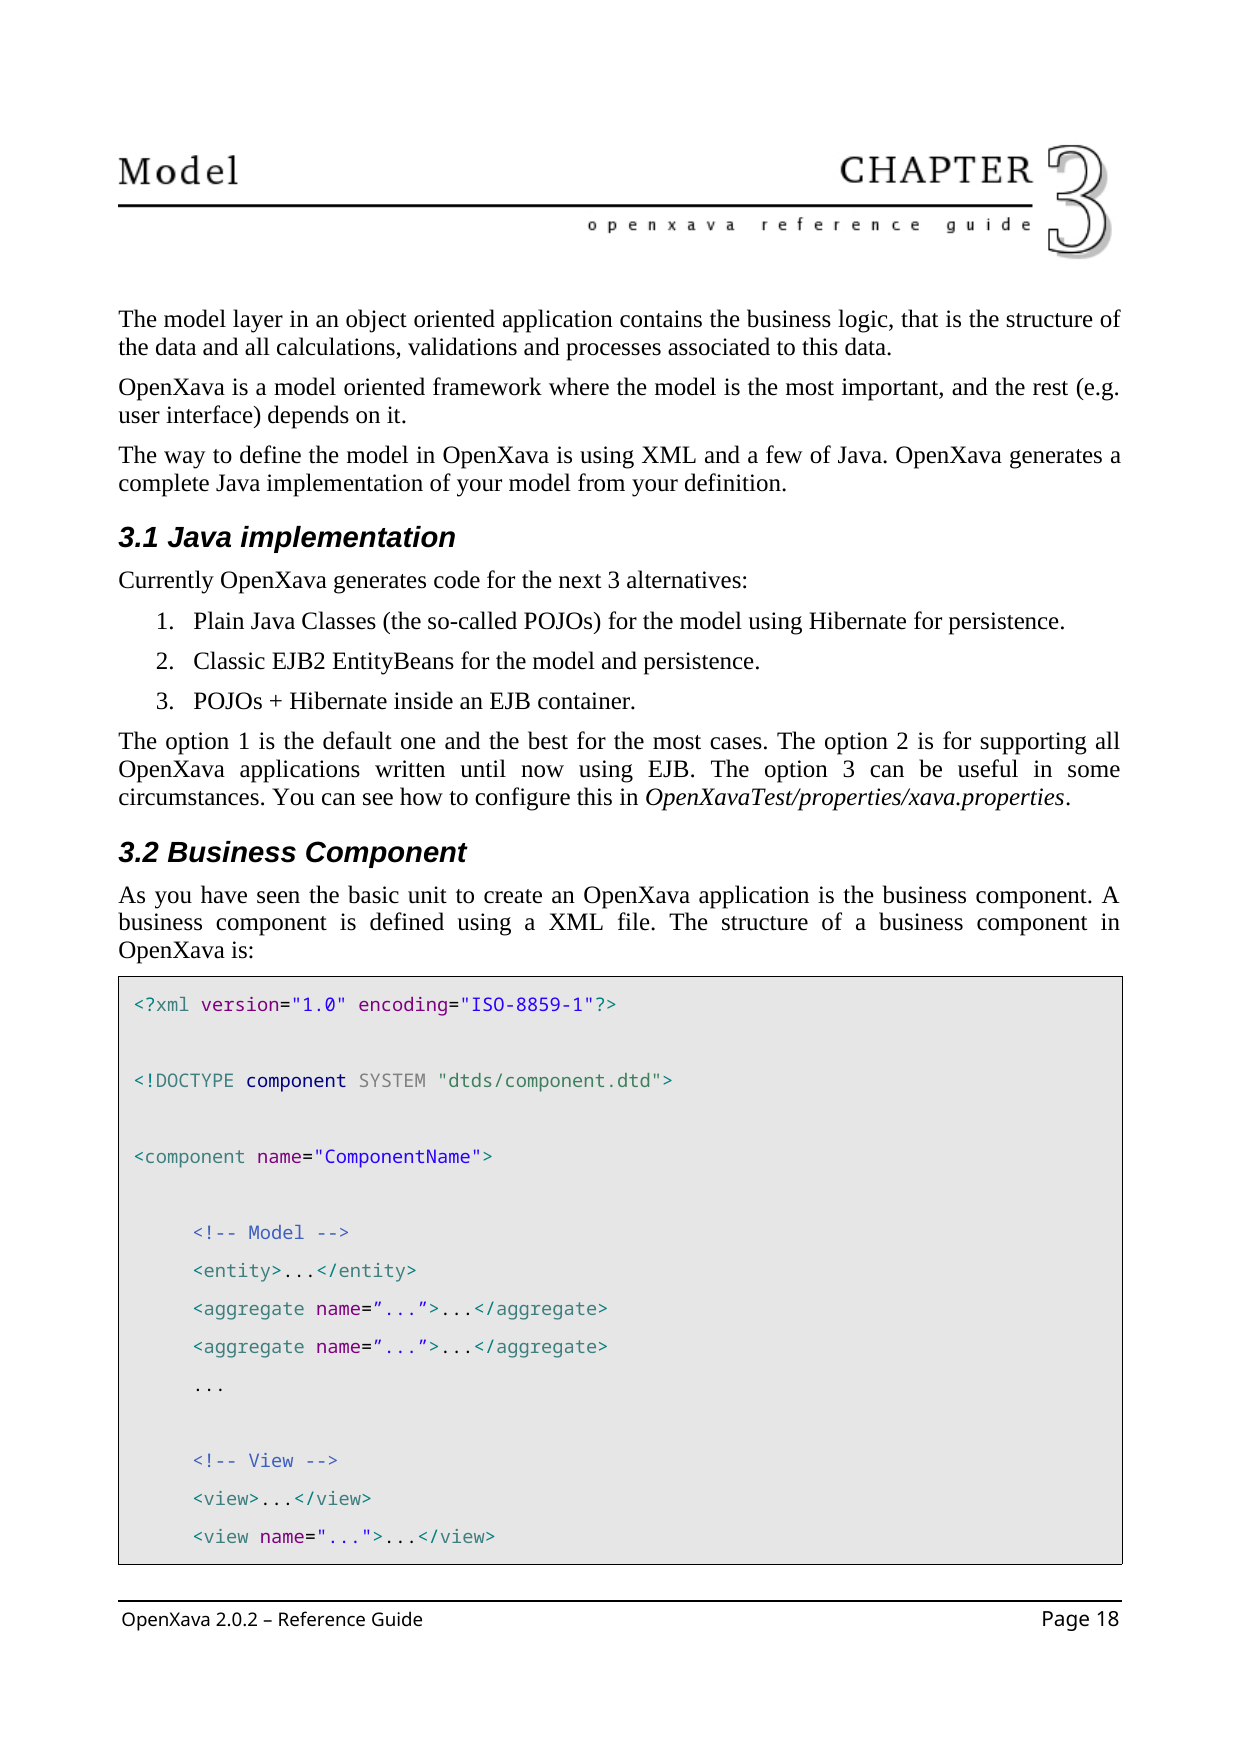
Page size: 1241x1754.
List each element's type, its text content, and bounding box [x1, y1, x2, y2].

text The option 1 is the default one and the best for the most cases. The option 2 is for supporting all OpenXava applications written until now using EJB. The option 3 can be useful in some circumstances. You can see how to configure this in OpenXavaTest/properties/xava.properties. [118, 727, 1122, 811]
text <view>...</view> [119, 1471, 1122, 1509]
text <entity>...</entity> [119, 1243, 1122, 1281]
picture [118, 118, 1122, 288]
list Classic EJB2 EntityBeans for the model and persistence. [156, 647, 1122, 675]
text Currently OpenXava generates code for the next 3 alternatives: [118, 567, 1122, 594]
text <view name="...">...</view> [119, 1509, 1122, 1564]
text <!DOCTYPE component SYSTEM "dtds/component.dtd"> [119, 1052, 1122, 1091]
subtitle Model [118, 288, 1122, 293]
text As you have seen the basic unit to create an OpenXava application is the business component. A business component is defined using a XML file. The structure of a business component in OpenXava is: [118, 881, 1122, 964]
text <!-- View --> [119, 1433, 1122, 1471]
list POJOs + Hibernate inside an EJB container. [156, 687, 1122, 715]
text The way to define the model in OpenXava is using XML and a few of Java. OpenXava generates a complete Java implementation of your model from your definition. [118, 441, 1122, 496]
text The model layer in an object oriented application contains the business logic, that is the structure of the data and all calculations, validations and processes associated to this data. [118, 305, 1122, 361]
text OpenXava is a model oriented framework where the model is the most important, and the rest (e.g. user interface) depends on it. [118, 373, 1122, 428]
text <?xml version="1.0" encoding="ISO-8859-1"?> [119, 977, 1122, 1014]
text ... [119, 1357, 1122, 1395]
text <aggregate name=”...”>...</aggregate> [119, 1319, 1122, 1357]
list Plain Java Classes (the so-called POJOs) for the model using Hibernate for persistence. [156, 607, 1122, 634]
subtitle Java implementation [118, 521, 1122, 554]
text <component name="ComponentName"> [119, 1128, 1122, 1167]
text <aggregate name=”...”>...</aggregate> [119, 1281, 1122, 1319]
text <!-- Model --> [119, 1204, 1122, 1243]
subtitle Business Component [118, 836, 1122, 868]
